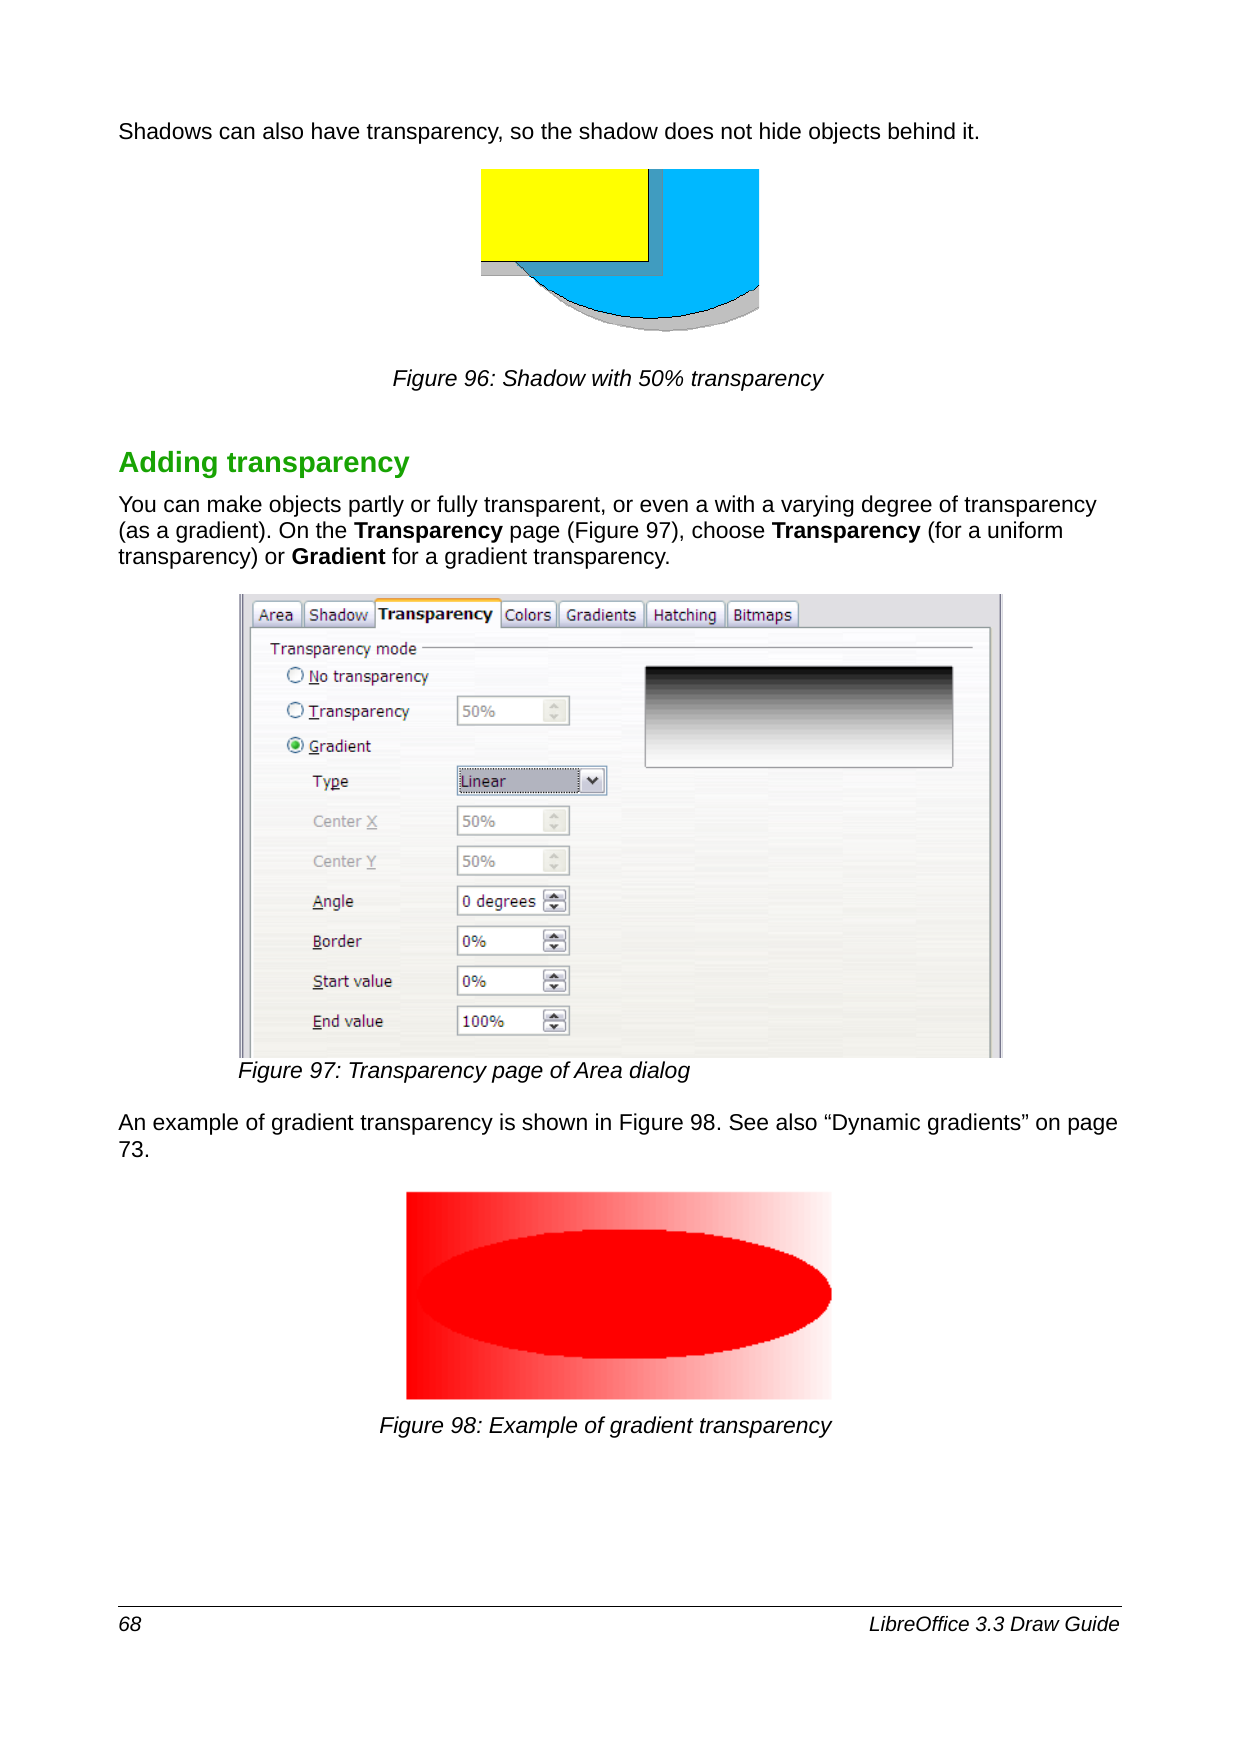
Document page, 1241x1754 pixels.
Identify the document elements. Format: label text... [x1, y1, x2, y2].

text Figure 98: Example of gradient transparency [379, 1412, 861, 1438]
text You can make objects partly or fully transparent, or even a with a varying degree of transparency (as a gradient). On the Transparency page (Figure 97), choose Transparency (for a uniform transparency) or Gradient for a gradient transparency. [118, 491, 1122, 569]
text Figure 97: Transparency page of Area dialog [238, 1058, 1002, 1084]
picture [237, 594, 1003, 1058]
text Shadows can also have transparency, so the shadow does not hide objects behind it. [118, 118, 1122, 144]
picture [399, 1187, 841, 1406]
subtitle Adding transparency [118, 444, 1122, 478]
text An example of gradient transparency is shown in Figure 98. See also “Dynamic gradients” on page 73. [118, 1109, 1122, 1162]
text Figure 96: Shadow with 50% transparency [392, 364, 848, 391]
picture [481, 169, 760, 359]
